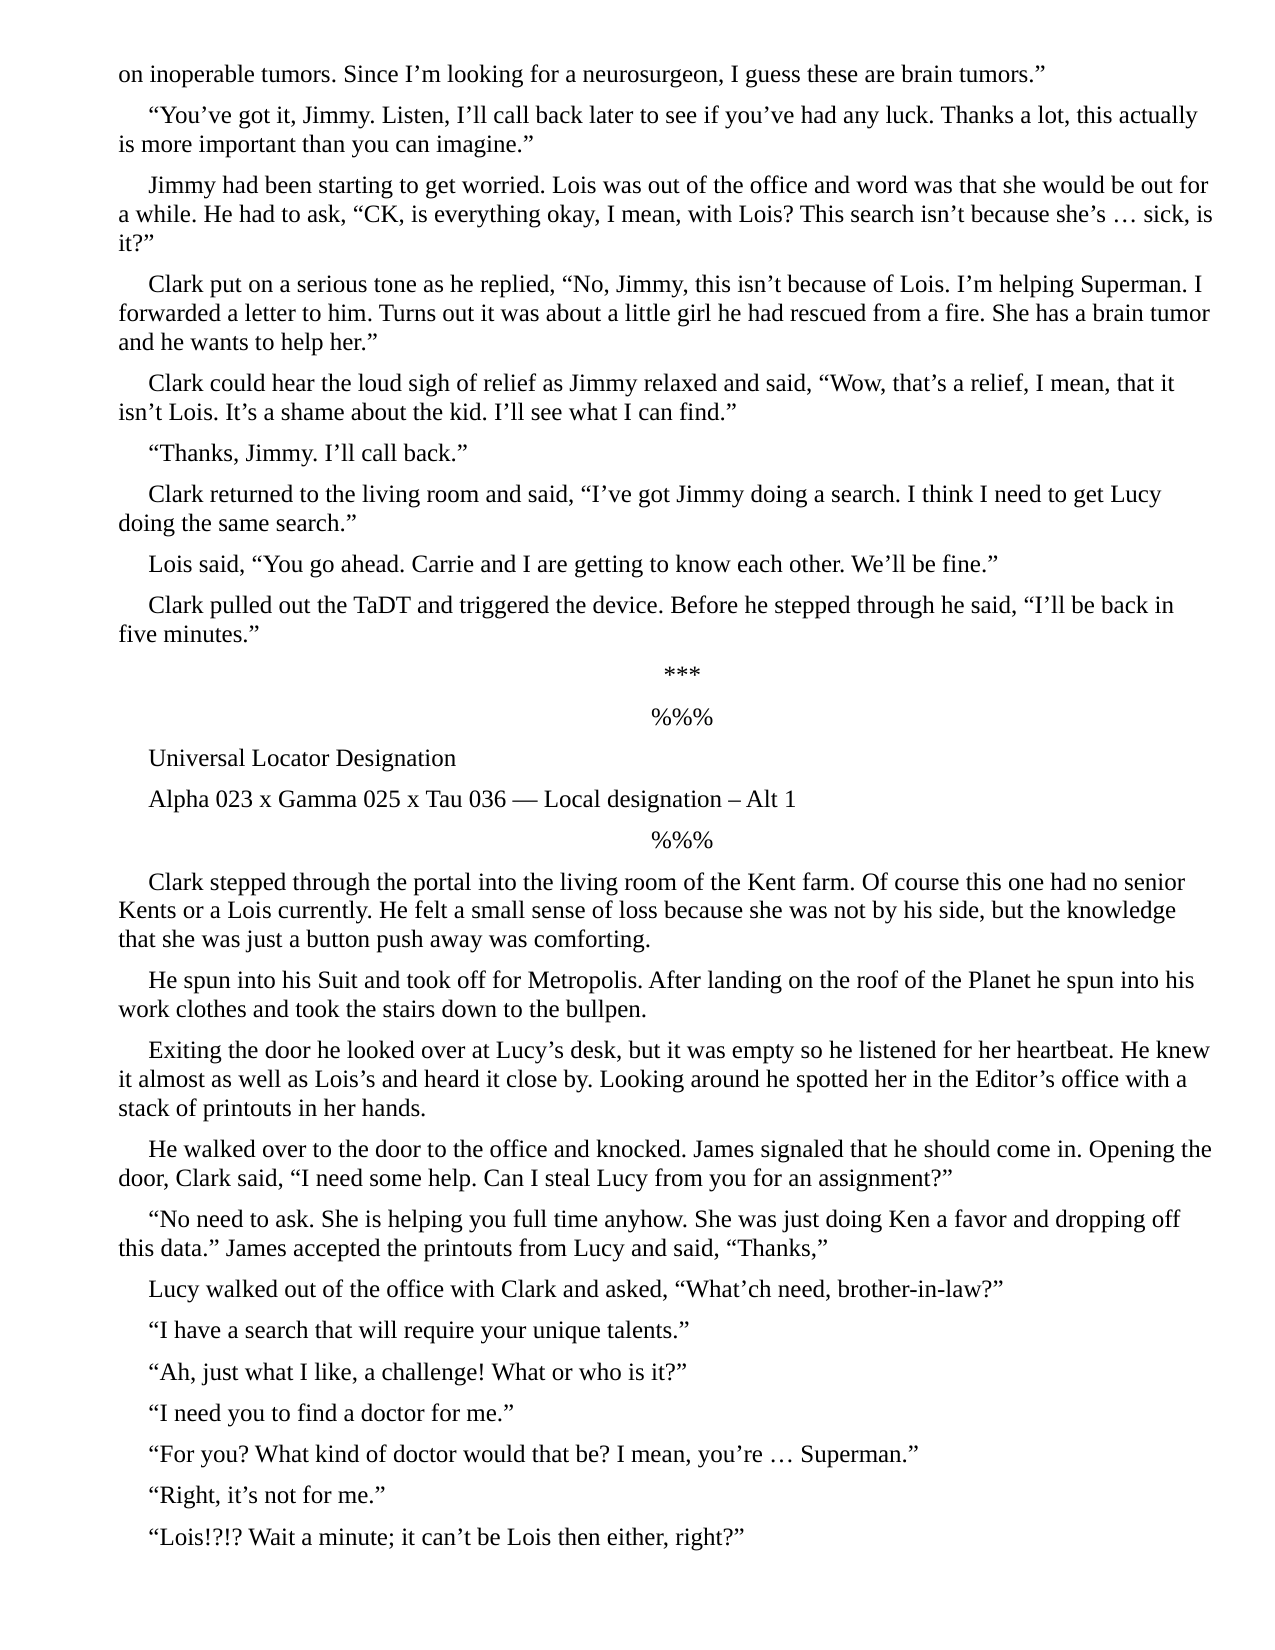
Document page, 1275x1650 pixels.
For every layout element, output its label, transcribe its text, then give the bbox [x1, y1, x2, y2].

text “I need you to find a doctor for me.” [118, 1398, 1216, 1427]
text “No need to ask. She is helping you full time anyhow. She was just doing Ken a favor and dropping off this data.” James accepted the printouts from Lucy and said, “Thanks,” [118, 1204, 1216, 1262]
text “You’ve got it, Jimmy. Listen, I’ll call back later to see if you’ve had any luck. Thanks a lot, this actually is more important than you can imagine.” [118, 100, 1216, 158]
text Clark pulled out the TaDT and triggered the device. Before he stepped through he said, “I’ll be back in five minutes.” [118, 590, 1216, 648]
text Lucy walked out of the office with Clark and asked, “What’ch need, brother-in-law?” [118, 1274, 1216, 1303]
text He spun into his Suit and took off for Metropolis. After landing on the roof of the Planet he spun into his work clothes and took the stairs down to the bullpen. [118, 965, 1216, 1023]
text Universal Locator Designation [118, 743, 1216, 772]
text Clark returned to the living room and said, “I’ve got Jimmy doing a search. I think I need to get Lucy doing the same search.” [118, 479, 1216, 537]
text Clark stepped through the portal into the living room of the Kent farm. Of course this one had no senior Kents or a Lois currently. He felt a small sense of loss because she was not by his side, but the knowledge that she was just a button push away was comforting. [118, 867, 1216, 953]
text on inoperable tumors. Since I’m looking for a neurosurgeon, I guess these are brain tumors.” [118, 59, 1216, 88]
text %%% [118, 702, 1216, 730]
text Jimmy had been starting to get worried. Lois was out of the office and word was that she would be out for a while. He had to ask, “CK, is everything okay, I mean, with Lois? This search isn’t because she’s … sick, is it?” [118, 170, 1216, 257]
text “For you? What kind of doctor would that be? I mean, you’re … Superman.” [118, 1439, 1216, 1468]
text Lois said, “You go ahead. Carrie and I are getting to know each other. We’ll be fine.” [118, 549, 1216, 578]
text Exiting the door he looked over at Lucy’s desk, but it was empty so he listened for her heartbeat. He knew it almost as well as Lois’s and heard it close by. Looking around he spotted her in the Editor’s office with a stack of printouts in her hands. [118, 1035, 1216, 1122]
text “Thanks, Jimmy. I’ll call back.” [118, 438, 1216, 467]
text *** [118, 660, 1216, 689]
text He walked over to the door to the office and knocked. James signaled that he should come in. Opening the door, Clark said, “I need some help. Can I steal Lucy from you for an assignment?” [118, 1134, 1216, 1192]
text “Ah, just what I like, a challenge! What or who is it?” [118, 1357, 1216, 1385]
text Clark put on a serious tone as he replied, “No, Jimmy, this isn’t because of Lois. I’m helping Superman. I forwarded a letter to him. Turns out it was about a little girl he had rescued from a fire. She has a brain tumor and he wants to help her.” [118, 269, 1216, 355]
text “Lois!?!? Wait a minute; it can’t be Lois then either, right?” [118, 1522, 1216, 1550]
text Clark could hear the loud sigh of relief as Jimmy relaxed and said, “Wow, that’s a relief, I mean, that it isn’t Lois. It’s a shame about the kid. I’ll see what I can find.” [118, 368, 1216, 425]
text “I have a search that will require your unique talents.” [118, 1315, 1216, 1344]
text %%% [118, 825, 1216, 854]
text Alpha 023 x Gamma 025 x Tau 036 — Local designation – Alt 1 [118, 784, 1216, 813]
text “Right, it’s not for me.” [118, 1480, 1216, 1509]
